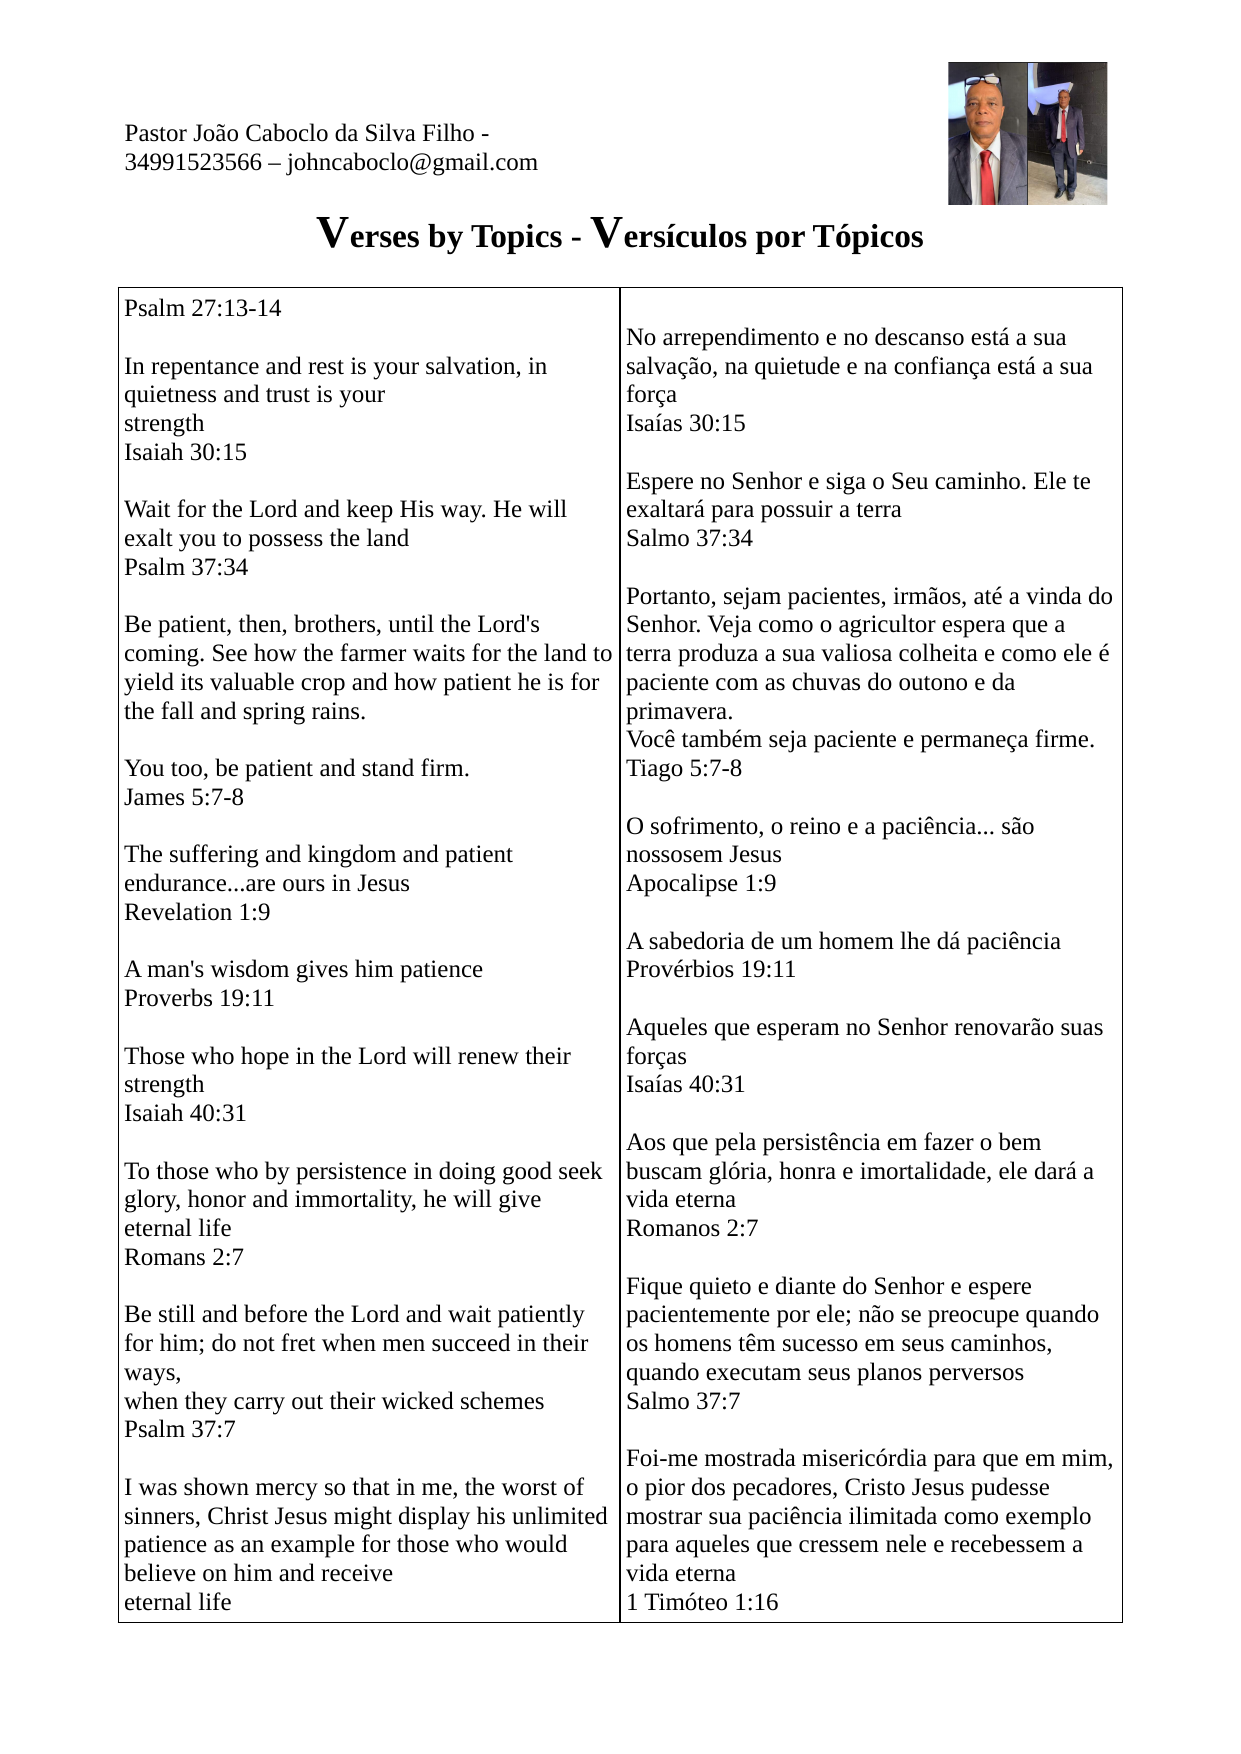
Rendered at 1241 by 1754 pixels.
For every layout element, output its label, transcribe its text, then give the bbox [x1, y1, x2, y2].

table_cell Psalm 27:13-14 In repentance and rest is your salvation, in quietness and trust is your strength Isaiah 30:15 Wait for the Lord and keep His way. He will exalt you to possess the land Psalm 37:34 Be patient, then, brothers, until the Lord's coming. See how the farmer waits for the land to yield its valuable crop and how patient he is for the fall and spring rains. You too, be patient and stand firm. James 5:7-8 The suffering and kingdom and patient endurance...are ours in Jesus Revelation 1:9 A man's wisdom gives him patience Proverbs 19:11 Those who hope in the Lord will renew their strength Isaiah 40:31 To those who by persistence in doing good seek glory, honor and immortality, he will give eternal life Romans 2:7 Be still and before the Lord and wait patiently for him; do not fret when men succeed in their ways, when they carry out their wicked schemes Psalm 37:7 I was shown mercy so that in me, the worst of sinners, Christ Jesus might display his unlimited patience as an example for those who would believe on him and receive eternal life [119, 288, 619, 1622]
picture [948, 62, 1108, 205]
table_cell No arrependimento e no descanso está a sua salvação, na quietude e na confiança está a sua força Isaías 30:15 Espere no Senhor e siga o Seu caminho. Ele te exaltará para possuir a terra Salmo 37:34 Portanto, sejam pacientes, irmãos, até a vinda do Senhor. Veja como o agricultor espera que a terra produza a sua valiosa colheita e como ele é paciente com as chuvas do outono e da primavera. Você também seja paciente e permaneça firme. Tiago 5:7-8 O sofrimento, o reino e a paciência... são nossosem Jesus Apocalipse 1:9 A sabedoria de um homem lhe dá paciência Provérbios 19:11 Aqueles que esperam no Senhor renovarão suas forças Isaías 40:31 Aos que pela persistência em fazer o bem buscam glória, honra e imortalidade, ele dará a vida eterna Romanos 2:7 Fique quieto e diante do Senhor e espere pacientemente por ele; não se preocupe quando os homens têm sucesso em seus caminhos, quando executam seus planos perversos Salmo 37:7 Foi-me mostrada misericórdia para que em mim, o pior dos pecadores, Cristo Jesus pudesse mostrar sua paciência ilimitada como exemplo para aqueles que cressem nele e recebessem a vida eterna 1 Timóteo 1:16 [621, 288, 1122, 1622]
